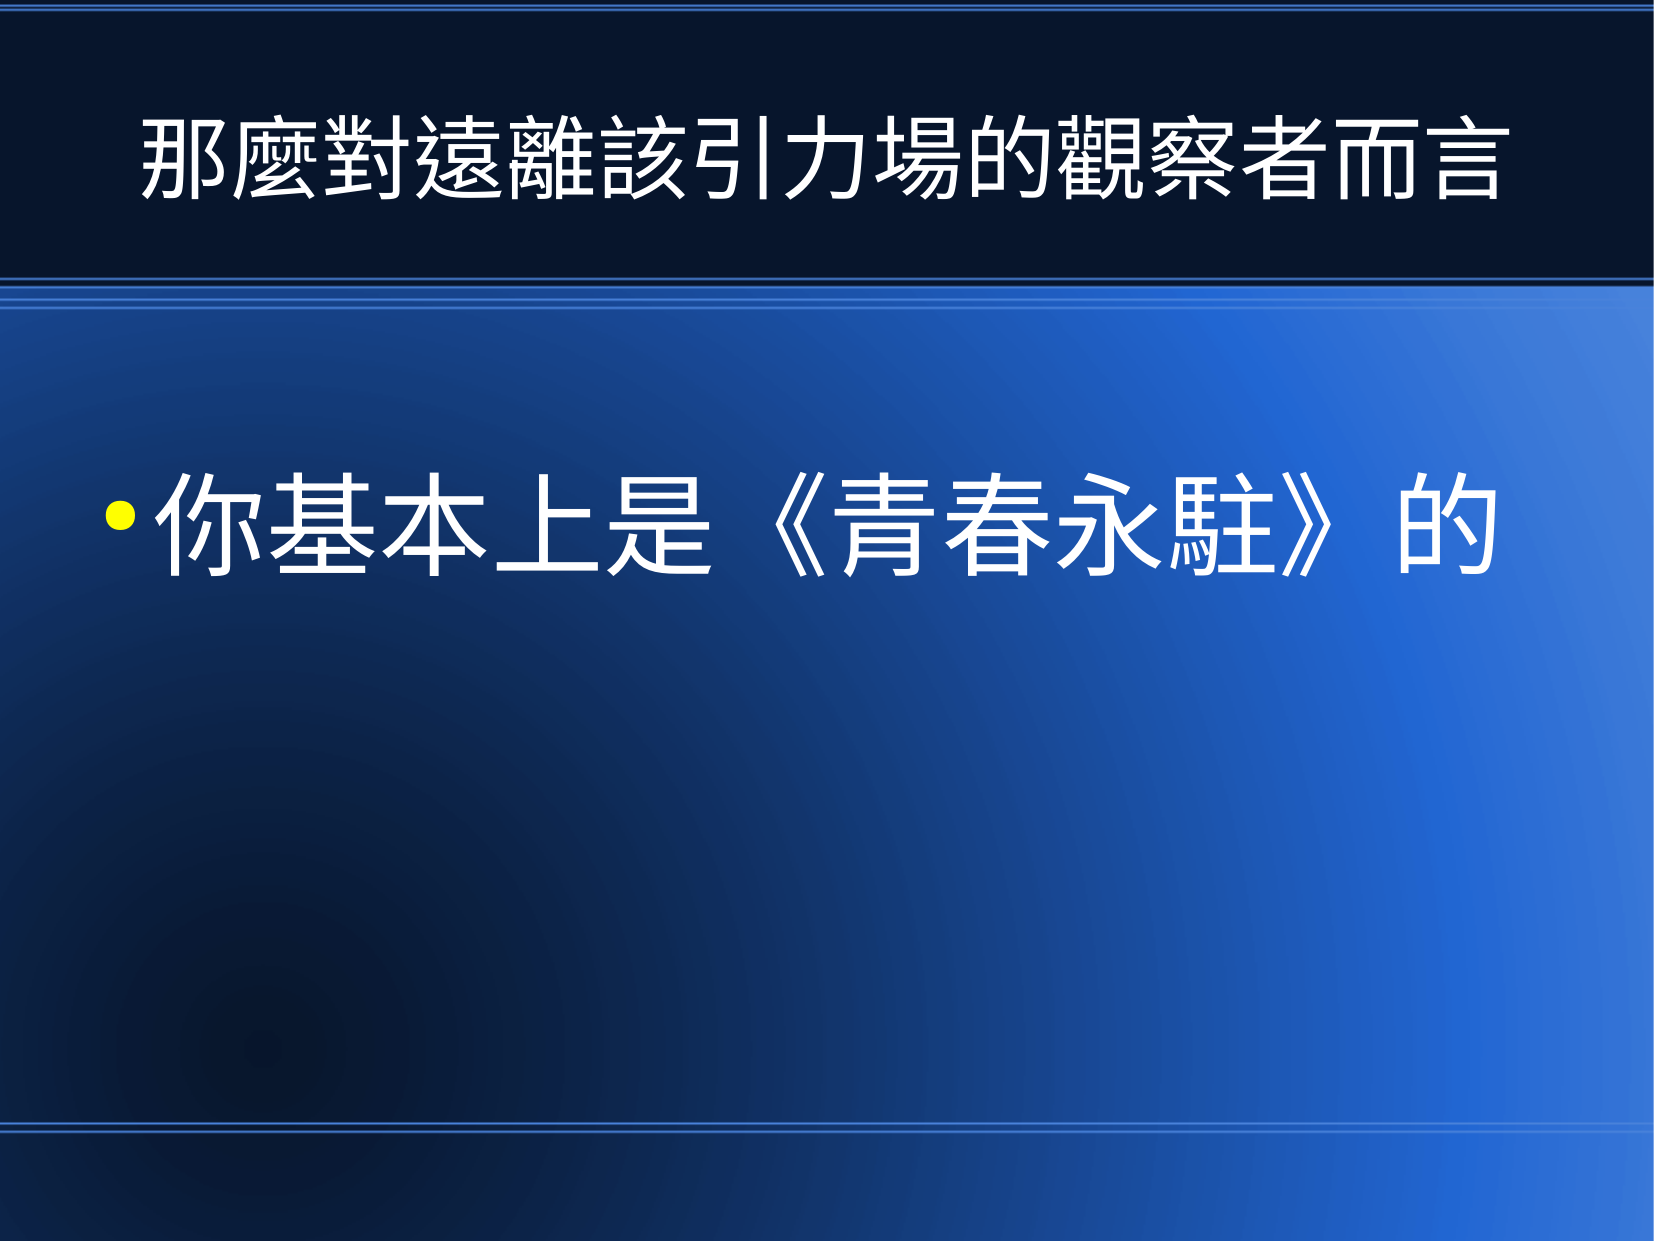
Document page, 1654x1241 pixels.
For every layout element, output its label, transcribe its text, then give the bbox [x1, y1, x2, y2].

title 那麼對遠離該引力場的觀察者而言 [82, 49, 1571, 257]
list 你基本上是《青春永駐》的 [82, 355, 1571, 1241]
picture [0, 0, 1654, 1241]
